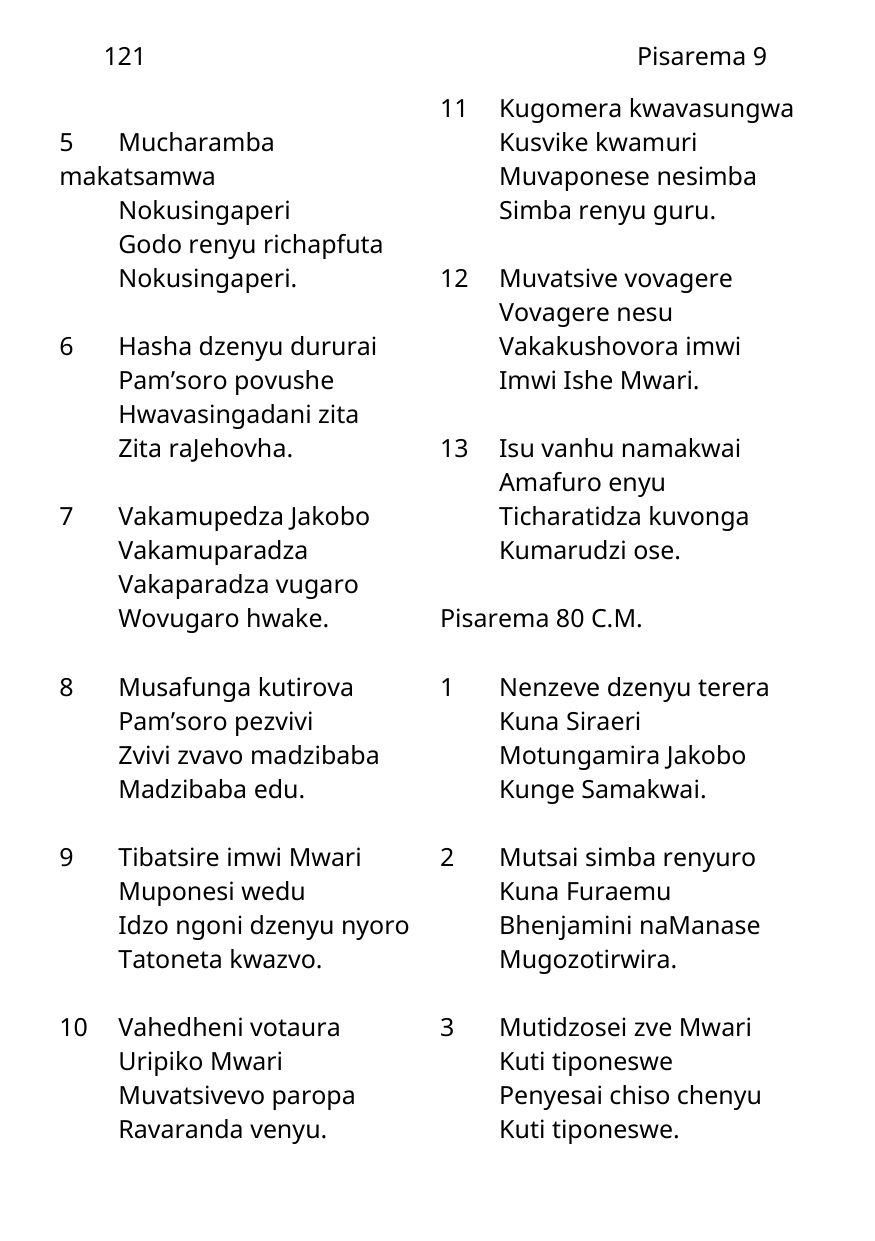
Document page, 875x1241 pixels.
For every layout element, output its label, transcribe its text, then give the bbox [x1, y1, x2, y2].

text Kuna Siraeri [440, 703, 815, 737]
text 6 Hasha dzenyu dururai [59, 329, 434, 363]
text Muvaponese nesimba [440, 158, 815, 192]
text Ticharatidza kuvonga [440, 499, 815, 533]
text 10 Vahedheni votaura [59, 1010, 434, 1044]
text Imwi Ishe Mwari. [440, 363, 815, 397]
text Nokusingaperi. [59, 261, 434, 294]
text Kunge Samakwai. [440, 771, 815, 806]
text 11 Kugomera kwavasungwa [440, 90, 815, 124]
text Uripiko Mwari [59, 1044, 434, 1078]
text Muvatsivevo paropa [59, 1078, 434, 1112]
text Ravaranda venyu. [59, 1112, 434, 1146]
text Madzibaba edu. [59, 771, 434, 806]
text Tatoneta kwazvo. [59, 942, 434, 976]
text Mugozotirwira. [440, 942, 815, 976]
text Nokusingaperi [59, 192, 434, 226]
text Kuti tiponeswe [440, 1044, 815, 1078]
text Kumarudzi ose. [440, 533, 815, 567]
text Godo renyu richapfuta [59, 226, 434, 261]
text Kuti tiponeswe. [440, 1112, 815, 1146]
text 1 Nenzeve dzenyu terera [440, 669, 815, 703]
text Hwavasingadani zita [59, 397, 434, 431]
text 8 Musafunga kutirova [59, 669, 434, 703]
text Muponesi wedu [59, 874, 434, 908]
text Kuna Furaemu [440, 874, 815, 908]
text Vakaparadza vugaro [59, 567, 434, 601]
text 7 Vakamupedza Jakobo [59, 499, 434, 533]
text Vakamuparadza [59, 533, 434, 567]
text Bhenjamini naManase [440, 908, 815, 942]
text Penyesai chiso chenyu [440, 1078, 815, 1112]
text 12 Muvatsive vovagere [440, 261, 815, 294]
text Amafuro enyu [440, 465, 815, 499]
text Wovugaro hwake. [59, 601, 434, 635]
text Simba renyu guru. [440, 192, 815, 226]
text Pam’soro pezvivi [59, 703, 434, 737]
text Idzo ngoni dzenyu nyoro [59, 908, 434, 942]
text 2 Mutsai simba renyuro [440, 839, 815, 874]
text Vovagere nesu [440, 294, 815, 329]
text 13 Isu vanhu namakwai [440, 431, 815, 465]
text Vakakushovora imwi [440, 329, 815, 363]
text Pisarema 80 C.M. [440, 601, 815, 635]
text Kusvike kwamuri [440, 124, 815, 158]
text 5 Mucharamba makatsamwa [59, 124, 434, 192]
text 3 Mutidzosei zve Mwari [440, 1010, 815, 1044]
text Motungamira Jakobo [440, 737, 815, 771]
text Pam’soro povushe [59, 363, 434, 397]
text Zita raJehovha. [59, 431, 434, 465]
text 9 Tibatsire imwi Mwari [59, 839, 434, 874]
text Zvivi zvavo madzibaba [59, 737, 434, 771]
